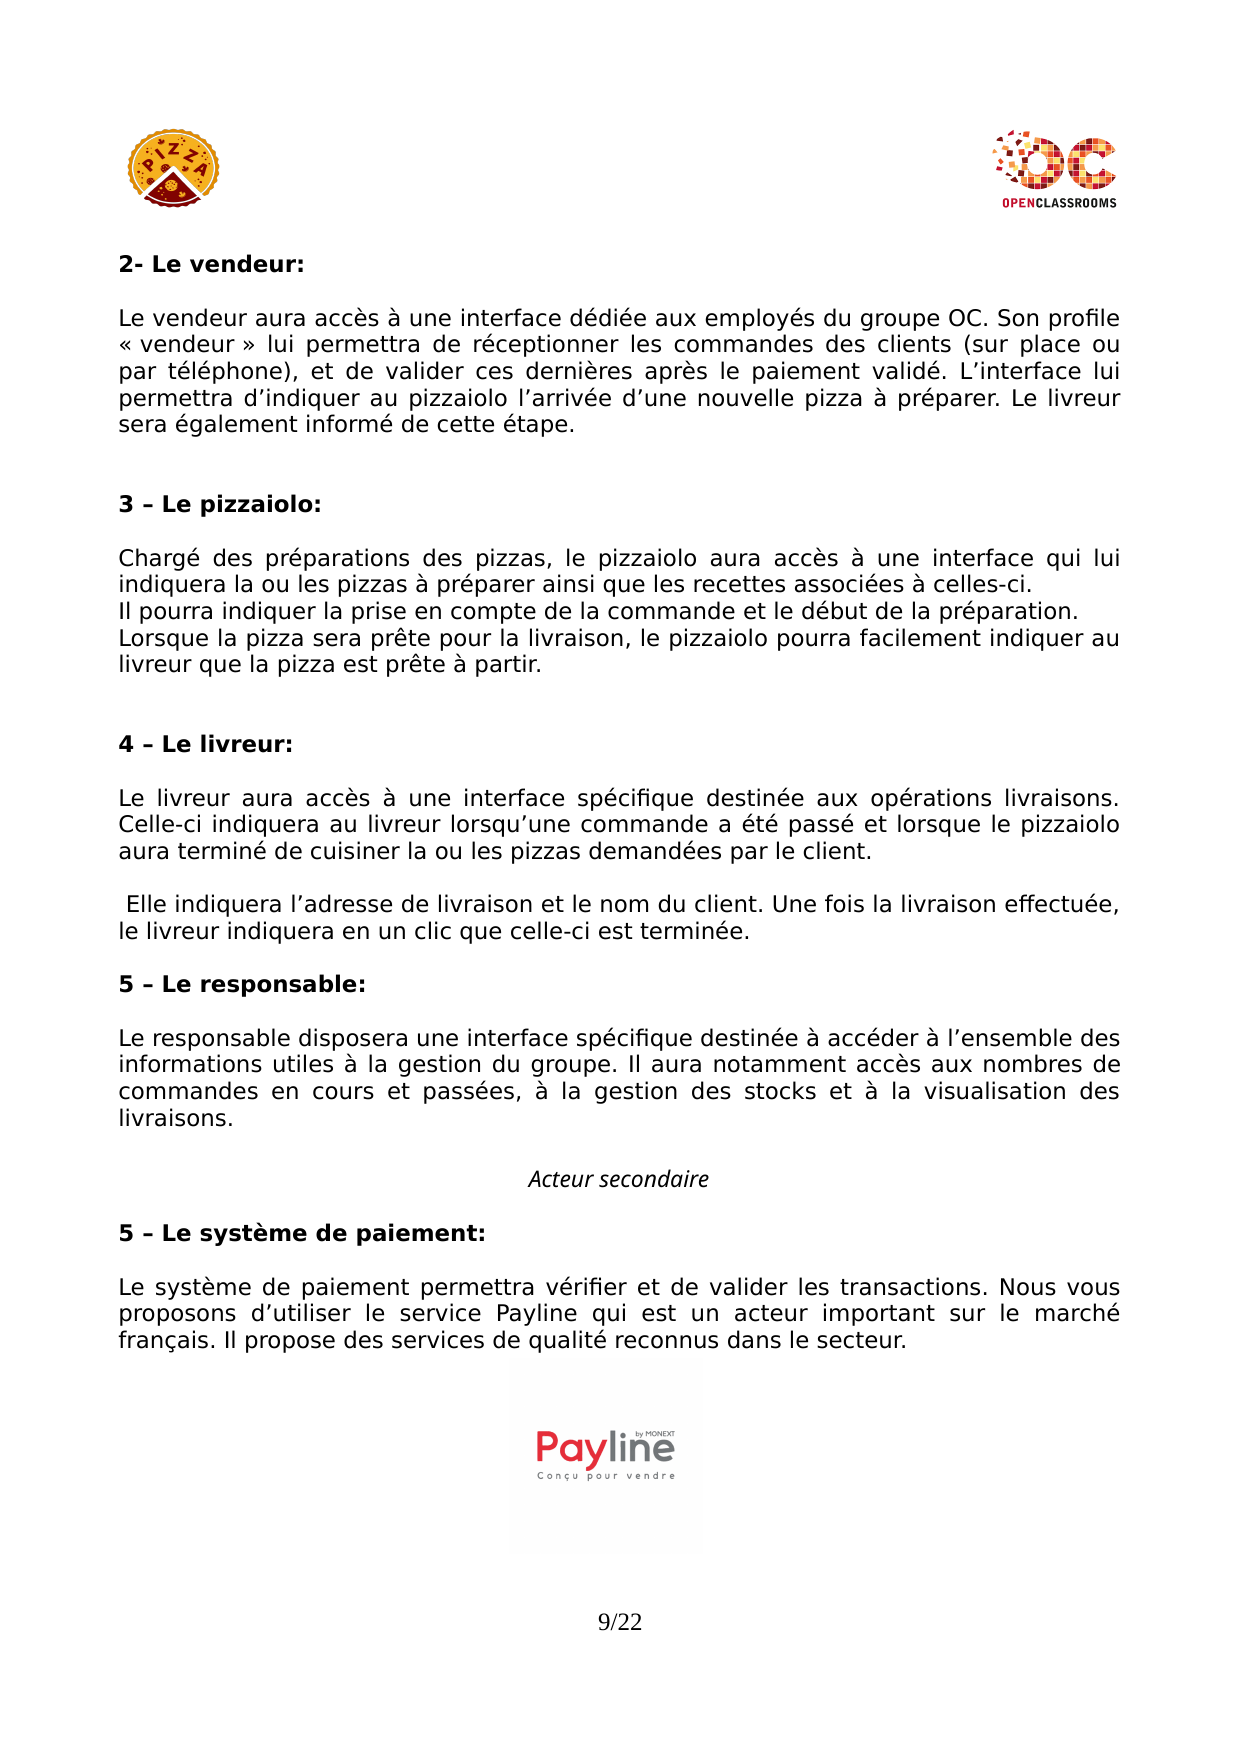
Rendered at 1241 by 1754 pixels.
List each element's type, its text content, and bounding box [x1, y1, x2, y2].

picture [508, 1358, 704, 1554]
text 5 – Le responsable: [118, 971, 1122, 998]
text 4 – Le livreur: [118, 731, 1122, 758]
text Elle indiquera l’adresse de livraison et le nom du client. Une fois la livraison effectuée, le livreur indiquera en un clic que celle-ci est terminée. [118, 891, 1122, 945]
text 2- Le vendeur: [118, 251, 1122, 278]
text Lorsque la pizza sera prête pour la livraison, le pizzaiolo pourra facilement indiquer au livreur que la pizza est prête à partir. [118, 625, 1122, 678]
text Le livreur aura accès à une interface spécifique destinée aux opérations livraisons. Celle-ci indiquera au livreur lorsqu’une commande a été passé et lorsque le pizzaiolo aura terminé de cuisiner la ou les pizzas demandées par le client. [118, 785, 1122, 865]
text Acteur secondaire [118, 1163, 1122, 1194]
text Chargé des préparations des pizzas, le pizzaiolo aura accès à une interface qui lui indiquera la ou les pizzas à préparer ainsi que les recettes associées à celles-ci. [118, 545, 1122, 598]
text Le vendeur aura accès à une interface dédiée aux employés du groupe OC. Son profile « vendeur » lui permettra de réceptionner les commandes des clients (sur place ou par téléphone), et de valider ces dernières après le paiement validé. L’interface lui permettra d’indiquer au pizzaiolo l’arrivée d’une nouvelle pizza à préparer. Le livreur sera également informé de cette étape. [118, 305, 1122, 438]
text Il pourra indiquer la prise en compte de la commande et le début de la préparation. [118, 598, 1122, 625]
text 5 – Le système de paiement: [118, 1221, 1122, 1247]
text 3 – Le pizzaiolo: [118, 491, 1122, 518]
picture [118, 121, 229, 216]
picture [987, 121, 1121, 216]
text Le responsable disposera une interface spécifique destinée à accéder à l’ensemble des informations utiles à la gestion du groupe. Il aura notamment accès aux nombres de commandes en cours et passées, à la gestion des stocks et à la visualisation des livraisons. [118, 1025, 1122, 1131]
text Le système de paiement permettra vérifier et de valider les transactions. Nous vous proposons d’utiliser le service Payline qui est un acteur important sur le marché français. Il propose des services de qualité reconnus dans le secteur. [118, 1274, 1122, 1354]
